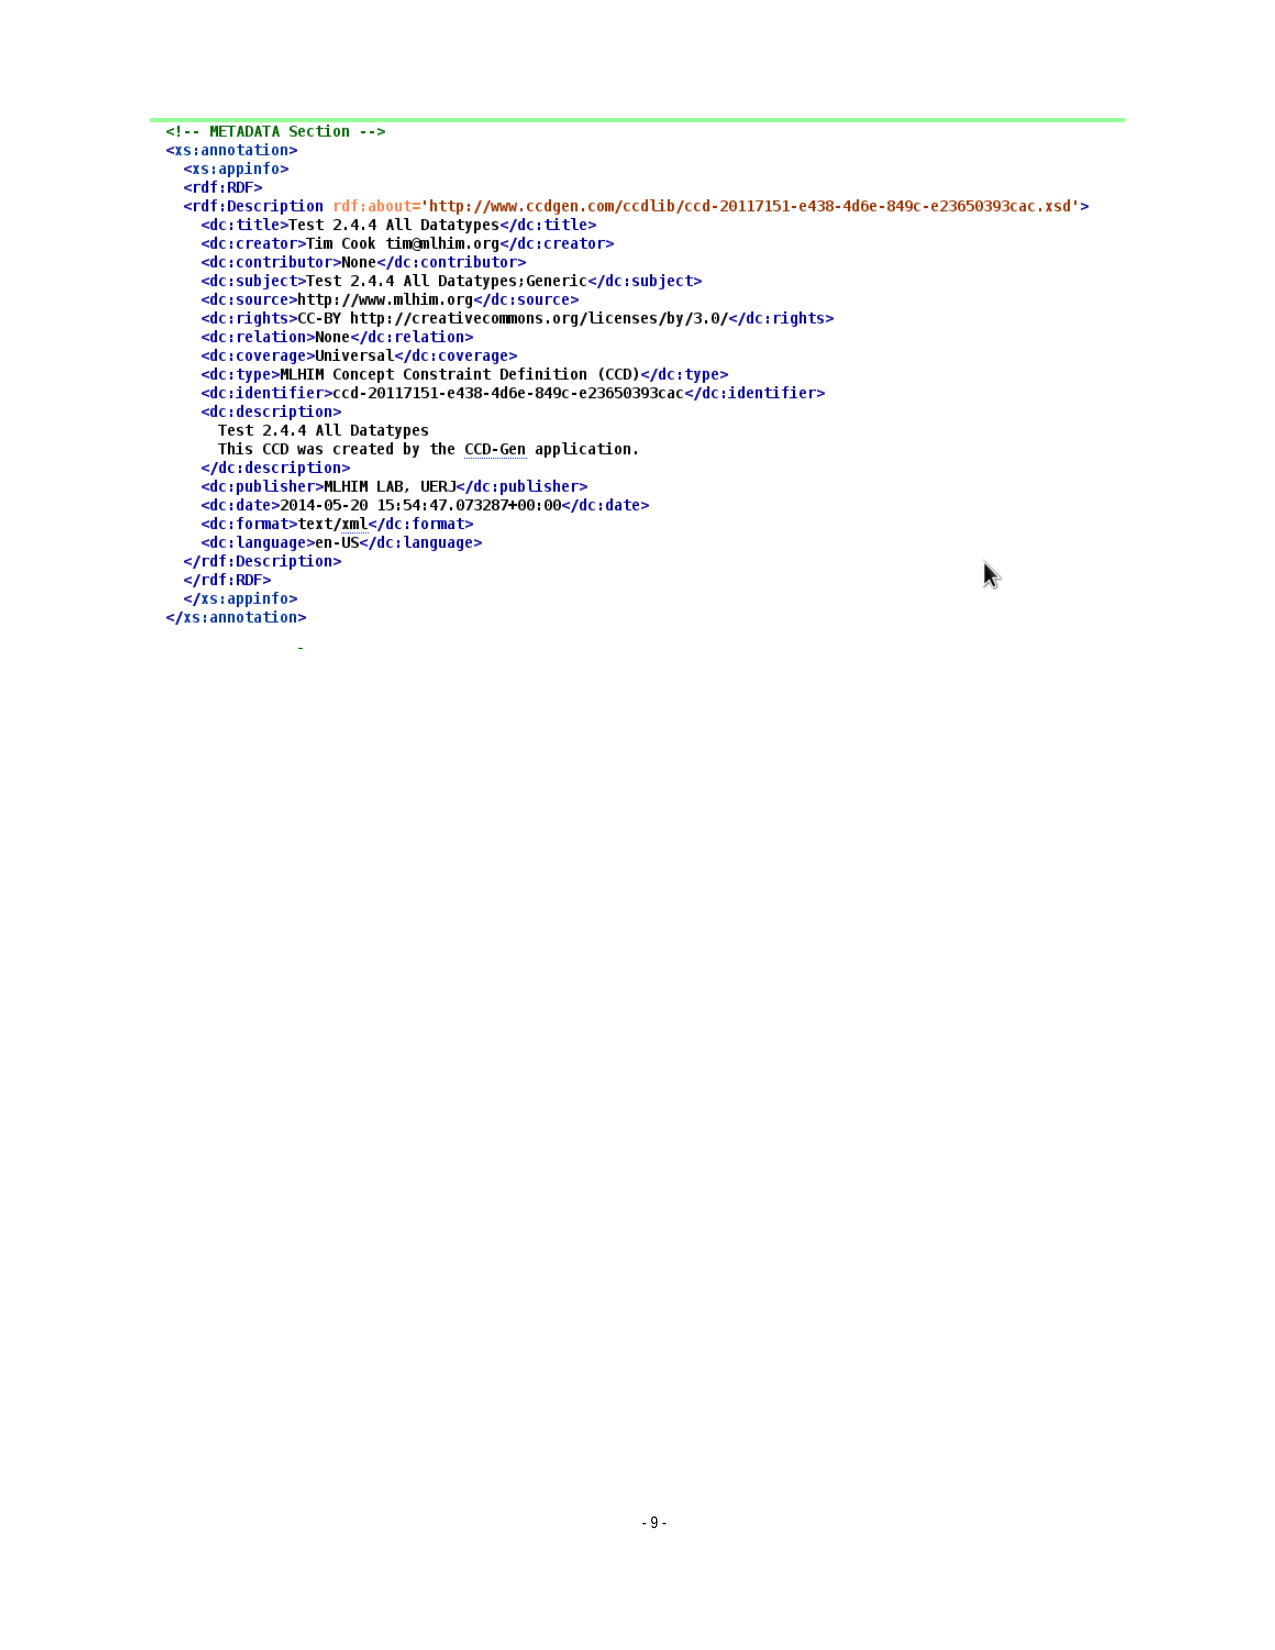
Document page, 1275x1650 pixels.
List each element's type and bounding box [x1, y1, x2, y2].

picture [150, 118, 1125, 649]
